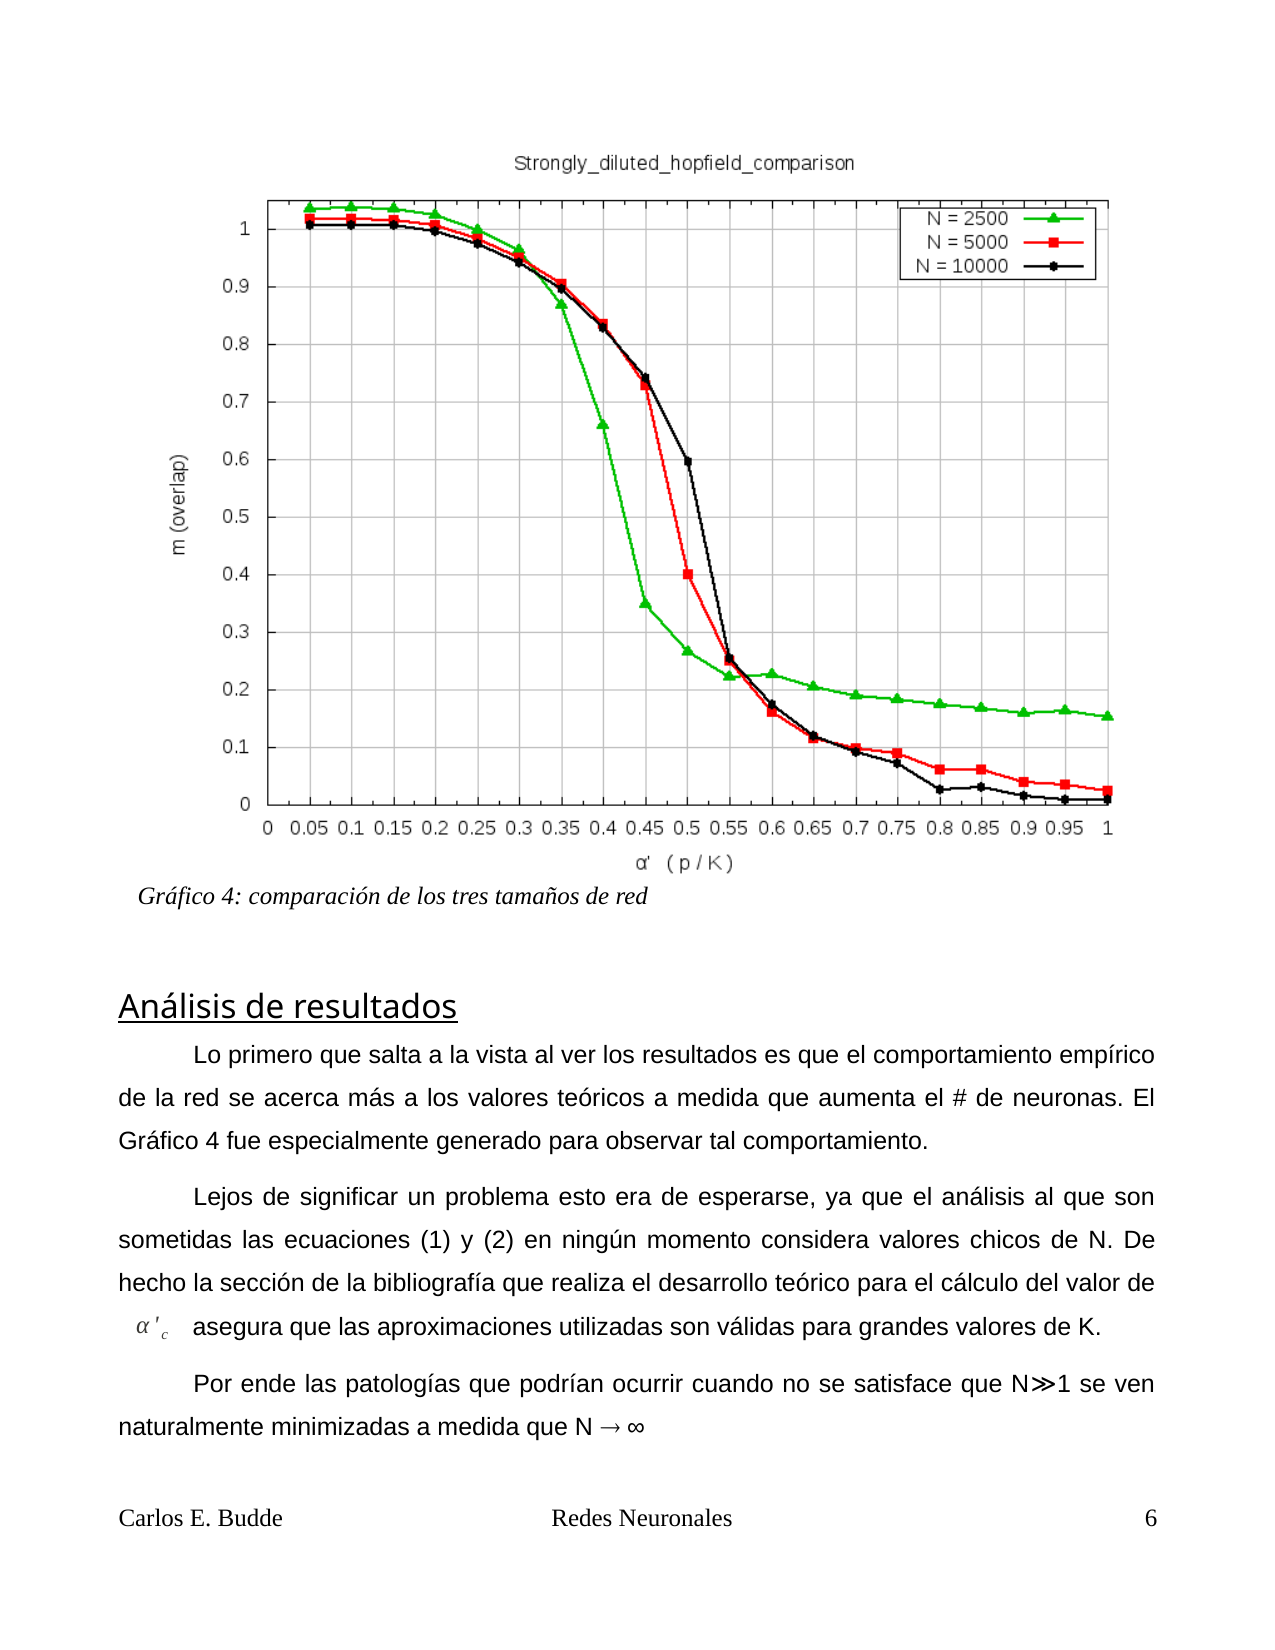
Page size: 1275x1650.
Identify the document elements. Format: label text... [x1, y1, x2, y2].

subtitle Análisis de resultados [118, 982, 1157, 1028]
text Gráfico 4: comparación de los tres tamaños de red [137, 881, 1138, 909]
picture [137, 130, 1138, 881]
text Lejos de significar un problema esto era de esperarse, ya que el análisis al que son sometidas las ecuaciones (1) y (2) en ningún momento considera valores chicos de N. De hecho la sección de la bibliografía que realiza el desarrollo teórico para el cálculo del valor de asegura que las aproximaciones utilizadas son válidas para grandes valores de K. [118, 1182, 1157, 1342]
text Por ende las patologías que podrían ocurrir cuando no se satisface que N≫1 se ven naturalmente minimizadas a medida que N  ∞ [118, 1369, 1157, 1441]
text Lo primero que salta a la vista al ver los resultados es que el comportamiento empírico de la red se acerca más a los valores teóricos a medida que aumenta el # de neuronas. El Gráfico 4 fue especialmente generado para observar tal comportamiento. [118, 1040, 1157, 1155]
